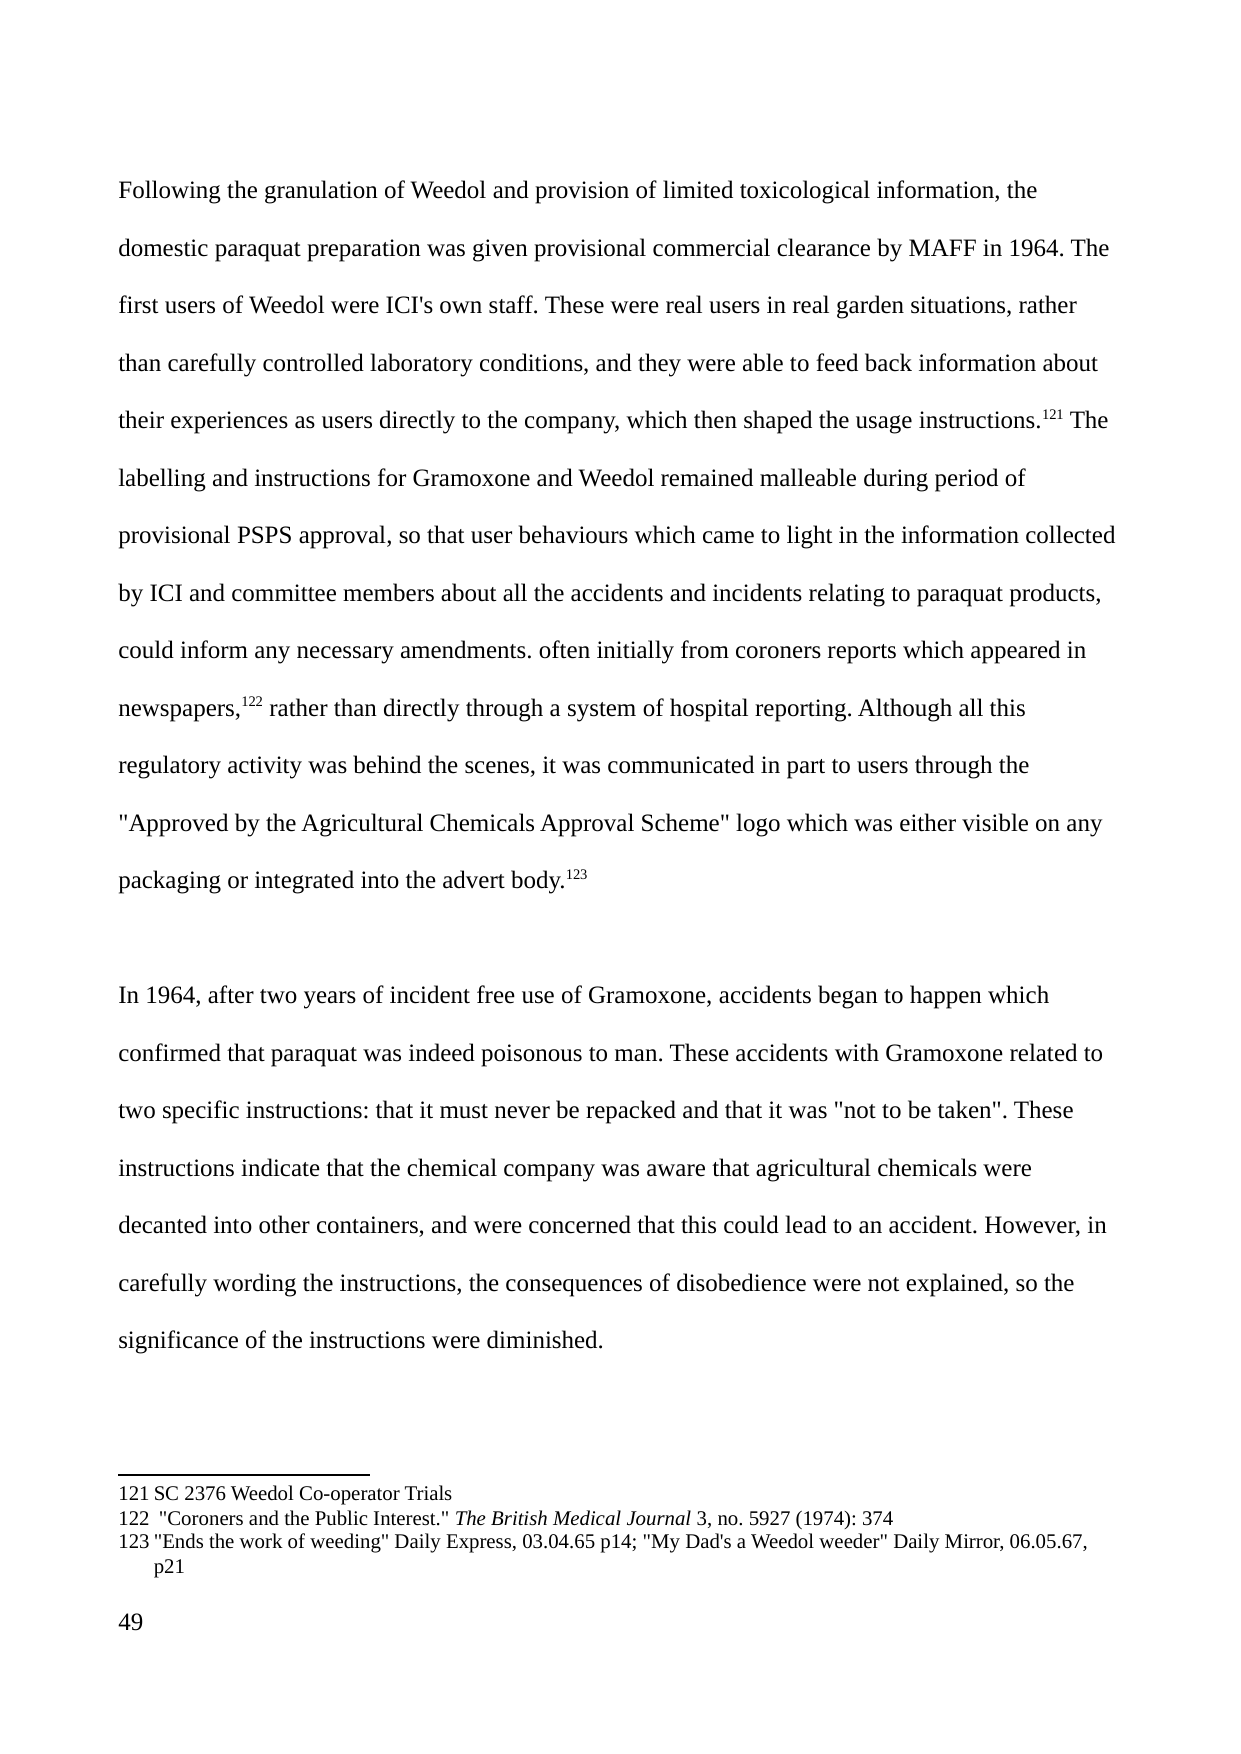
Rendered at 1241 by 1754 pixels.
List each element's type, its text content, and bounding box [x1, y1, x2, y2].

text SC 2376 Weedol Co-operator Trials [118, 1481, 1122, 1505]
text In 1964, after two years of incident free use of Gramoxone, accidents began to happen which confirmed that paraquat was indeed poisonous to man. These accidents with Gramoxone related to two specific instructions: that it must never be repacked and that it was "not to be taken". These instructions indicate that the chemical company was aware that agricultural chemicals were decanted into other containers, and were concerned that this could lead to an accident. However, in carefully wording the instructions, the consequences of disobedience were not explained, so the significance of the instructions were diminished. [118, 981, 1122, 1354]
text "Ends the work of weeding" Daily Express, 03.04.65 p14; "My Dad's a Weedol weeder" Daily Mirror, 06.05.67, p21 [118, 1529, 1122, 1578]
text Following the granulation of Weedol and provision of limited toxicological information, the domestic paraquat preparation was given provisional commercial clearance by MAFF in 1964. The first users of Weedol were ICI's own staff. These were real users in real garden situations, rather than carefully controlled laboratory conditions, and they were able to feed back information about their experiences as users directly to the company, which then shaped the usage instructions. The labelling and instructions for Gramoxone and Weedol remained malleable during period of provisional PSPS approval, so that user behaviours which came to light in the information collected by ICI and committee members about all the accidents and incidents relating to paraquat products, could inform any necessary amendments. often initially from coroners reports which appeared in newspapers, rather than directly through a system of hospital reporting. Although all this regulatory activity was behind the scenes, it was communicated in part to users through the "Approved by the Agricultural Chemicals Approval Scheme" logo which was either visible on any packaging or integrated into the advert body. [118, 176, 1122, 894]
text "Coroners and the Public Interest." The British Medical Journal 3, no. 5927 (1974): 374 [118, 1505, 1122, 1529]
